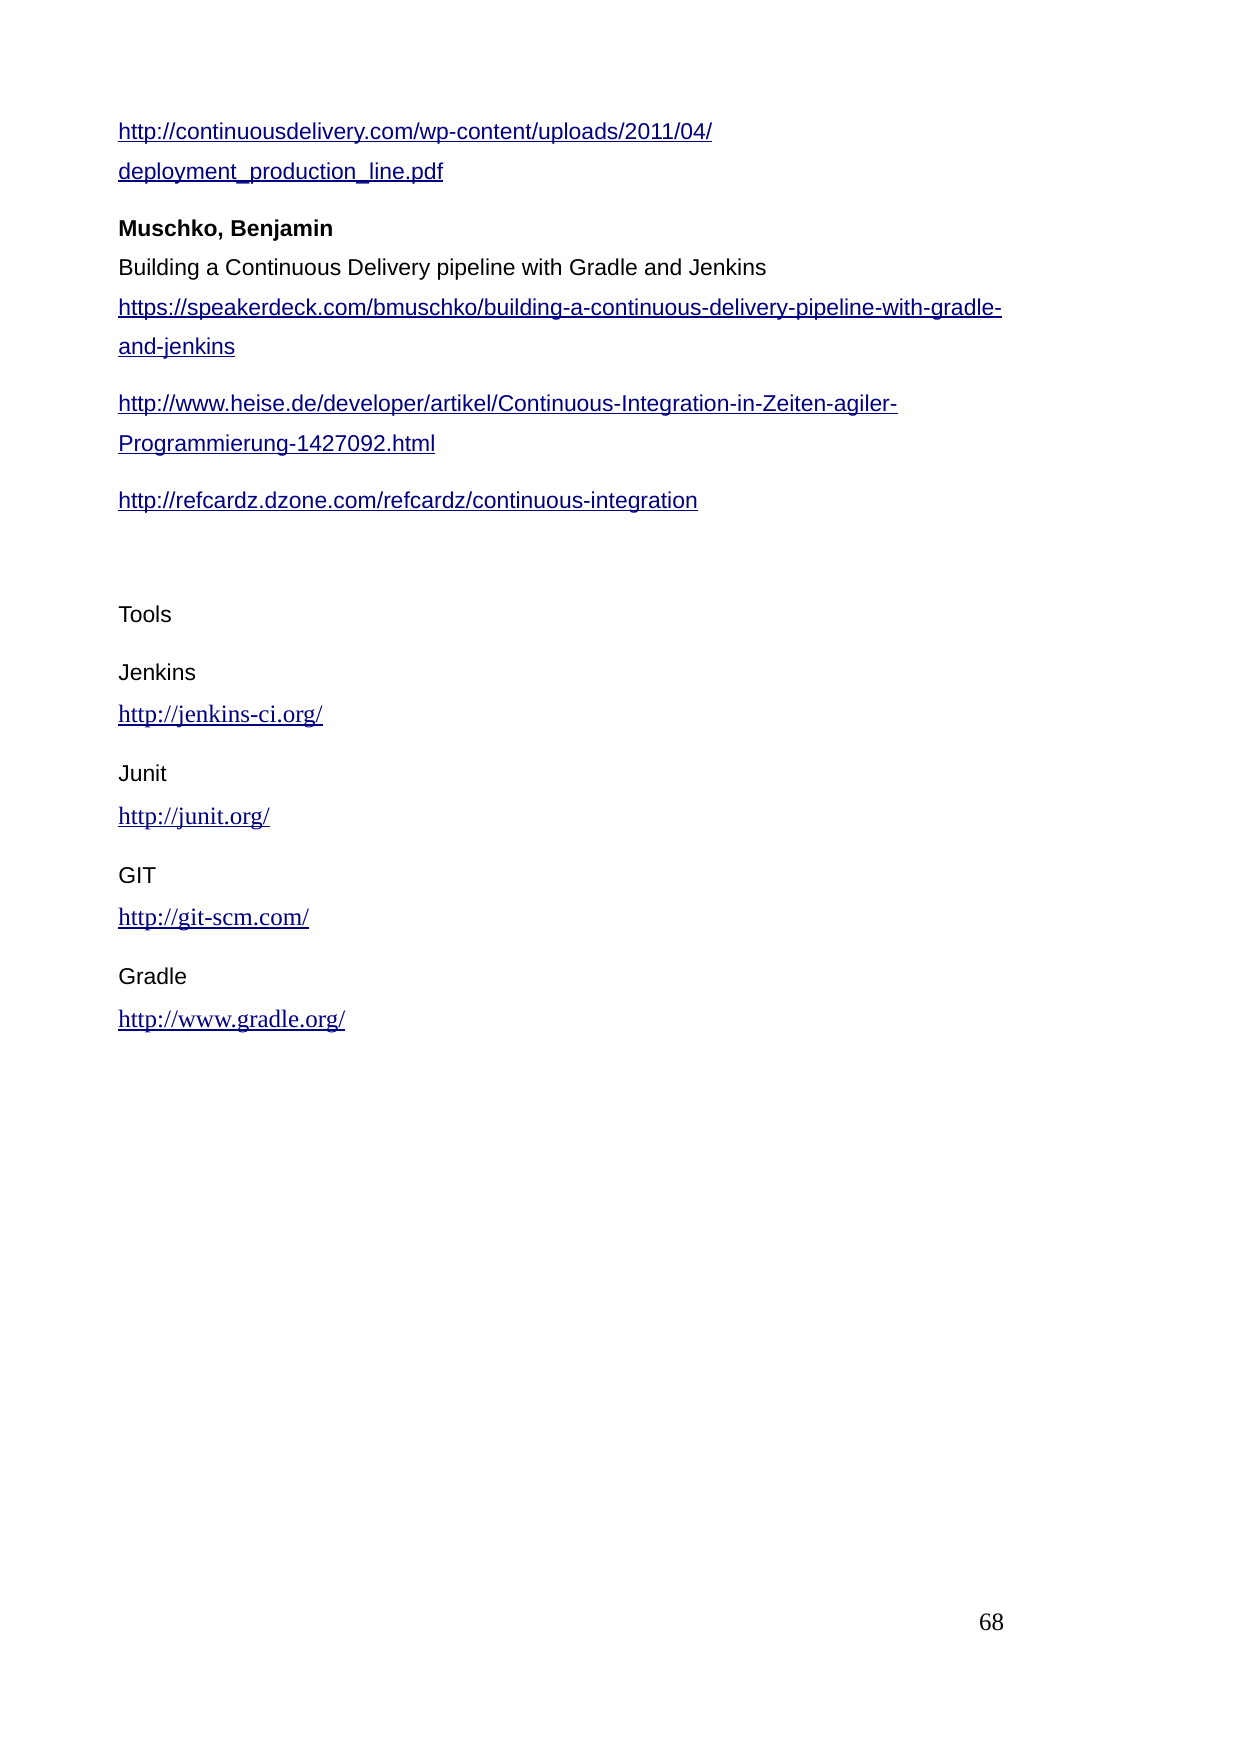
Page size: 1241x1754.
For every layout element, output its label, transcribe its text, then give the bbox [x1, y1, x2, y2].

text Muschko, Benjamin Building a Continuous Delivery pipeline with Gradle and Jenkins https://speakerdeck.com/bmuschko/building-a-continuous-delivery-pipeline-with-gradle-and-jenkins [118, 215, 1004, 359]
text Gradle http://www.gradle.org/ [118, 963, 1004, 1033]
text Tools [118, 601, 1004, 628]
text GIT http://git-scm.com/ [118, 862, 1004, 931]
text Jenkins http://jenkins-ci.org/ [118, 659, 1004, 728]
text http://continuousdelivery.com/wp-content/uploads/2011/04/deployment_production_line.pdf [118, 118, 1004, 184]
text http://www.heise.de/developer/artikel/Continuous-Integration-in-Zeiten-agiler-Programmierung-1427092.html [118, 390, 1004, 456]
text http://refcardz.dzone.com/refcardz/continuous-integration [118, 487, 1004, 513]
text Junit http://junit.org/ [118, 760, 1004, 830]
